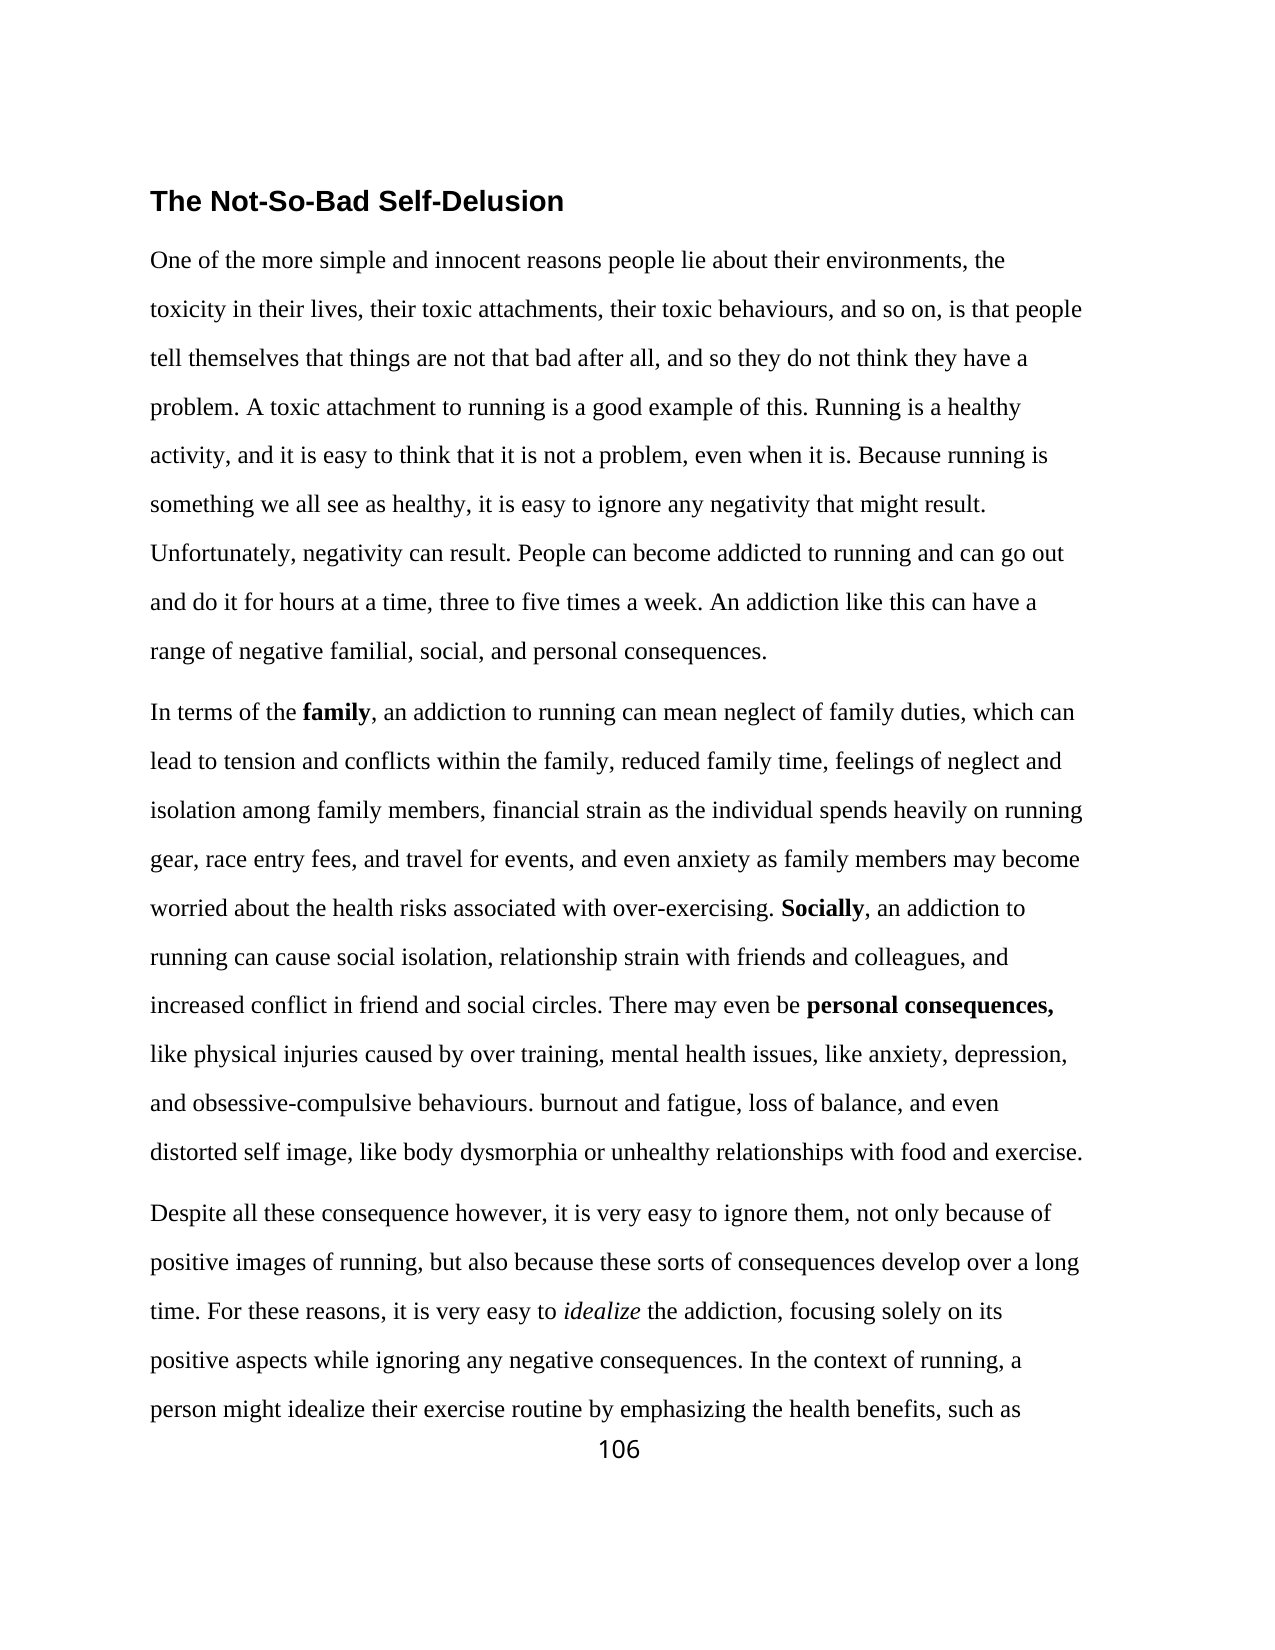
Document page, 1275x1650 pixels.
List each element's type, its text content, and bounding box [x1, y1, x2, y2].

text Despite all these consequence however, it is very easy to ignore them, not only because of positive images of running, but also because these sorts of consequences develop over a long time. For these reasons, it is very easy to idealize the addiction, focusing solely on its positive aspects while ignoring any negative consequences. In the context of running, a person might idealize their exercise routine by emphasizing the health benefits, such as [150, 1198, 1087, 1423]
text In terms of the family, an addiction to running can mean neglect of family duties, which can lead to tension and conflicts within the family, reduced family time, feelings of neglect and isolation among family members, financial strain as the individual spends heavily on running gear, race entry fees, and travel for events, and even anxiety as family members may become worried about the health risks associated with over-exercising. Socially, an addiction to running can cause social isolation, relationship strain with friends and colleagues, and increased conflict in friend and social circles. There may even be personal consequences, like physical injuries caused by over training, mental health issues, like anxiety, depression, and obsessive-compulsive behaviours. burnout and fatigue, loss of balance, and even distorted self image, like body dysmorphia or unhealthy relationships with food and exercise. [150, 697, 1087, 1166]
text One of the more simple and innocent reasons people lie about their environments, the toxicity in their lives, their toxic attachments, their toxic behaviours, and so on, is that people tell themselves that things are not that bad after all, and so they do not think they have a problem. A toxic attachment to running is a good example of this. Running is a healthy activity, and it is easy to think that it is not a problem, even when it is. Because running is something we all see as healthy, it is easy to ignore any negativity that might result. Unfortunately, negativity can result. People can become addicted to running and can go out and do it for hours at a time, three to five times a week. An addiction like this can have a range of negative familial, social, and personal consequences. [150, 245, 1087, 665]
subtitle The Not-So-Bad Self-Delusion [150, 184, 1087, 218]
